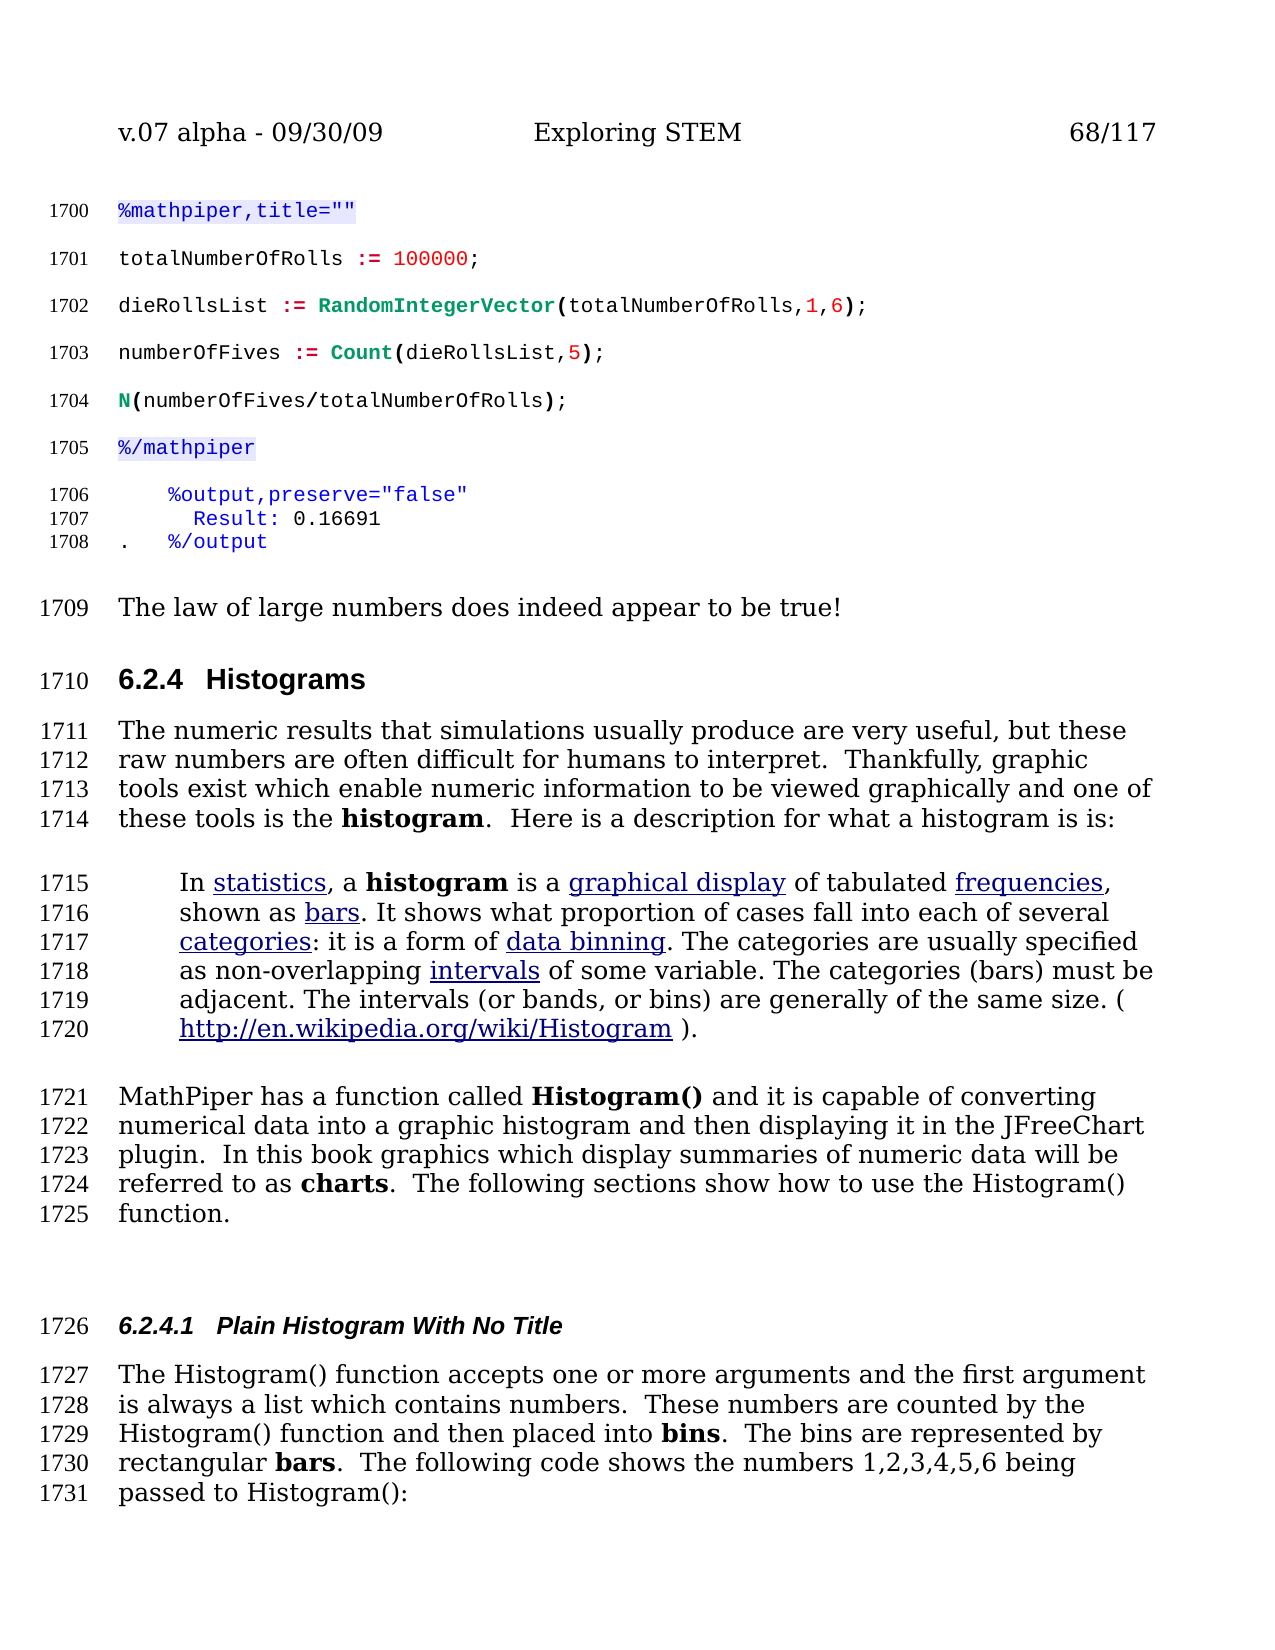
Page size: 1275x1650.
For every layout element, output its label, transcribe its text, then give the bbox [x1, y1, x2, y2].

text Result: 0.16691 [118, 508, 1157, 531]
text MathPiper has a function called Histogram() and it is capable of converting numerical data into a graphic histogram and then displaying it in the JFreeChart plugin. In this book graphics which display summaries of numeric data will be referred to as charts. The following sections show how to use the Histogram() function. [118, 1082, 1157, 1228]
text . %/output [118, 531, 1157, 555]
text In statistics, a histogram is a graphical display of tabulated frequencies, shown as bars. It shows what proportion of cases fall into each of several categories: it is a form of data binning. The categories are usually specified as non-overlapping intervals of some variable. The categories (bars) must be adjacent. The intervals (or bands, or bins) are generally of the same size. ( http://en.wikipedia.org/wiki/Histogram ). [179, 868, 1157, 1043]
text numberOfFives := Count(dieRollsList,5); [118, 342, 1157, 366]
subtitle Plain Histogram With No Title [118, 1311, 1157, 1340]
subtitle Histograms [118, 662, 1157, 695]
text %mathpiper,title="" [118, 200, 1157, 224]
text totalNumberOfRolls := 100000; [118, 248, 1157, 271]
text %output,preserve="false" [118, 484, 1157, 508]
text The Histogram() function accepts one or more arguments and the first argument is always a list which contains numbers. These numbers are counted by the Histogram() function and then placed into bins. The bins are represented by rectangular bars. The following code shows the numbers 1,2,3,4,5,6 being passed to Histogram(): [118, 1361, 1157, 1507]
text dieRollsList := RandomIntegerVector(totalNumberOfRolls,1,6); [118, 295, 1157, 319]
text The numeric results that simulations usually produce are very useful, but these raw numbers are often difficult for humans to interpret. Thankfully, graphic tools exist which enable numeric information to be viewed graphically and one of these tools is the histogram. Here is a description for what a histogram is is: [118, 716, 1157, 833]
text %/mathpiper [118, 437, 1157, 461]
text The law of large numbers does indeed appear to be true! [118, 593, 1157, 623]
text N(numberOfFives/totalNumberOfRolls); [118, 389, 1157, 413]
